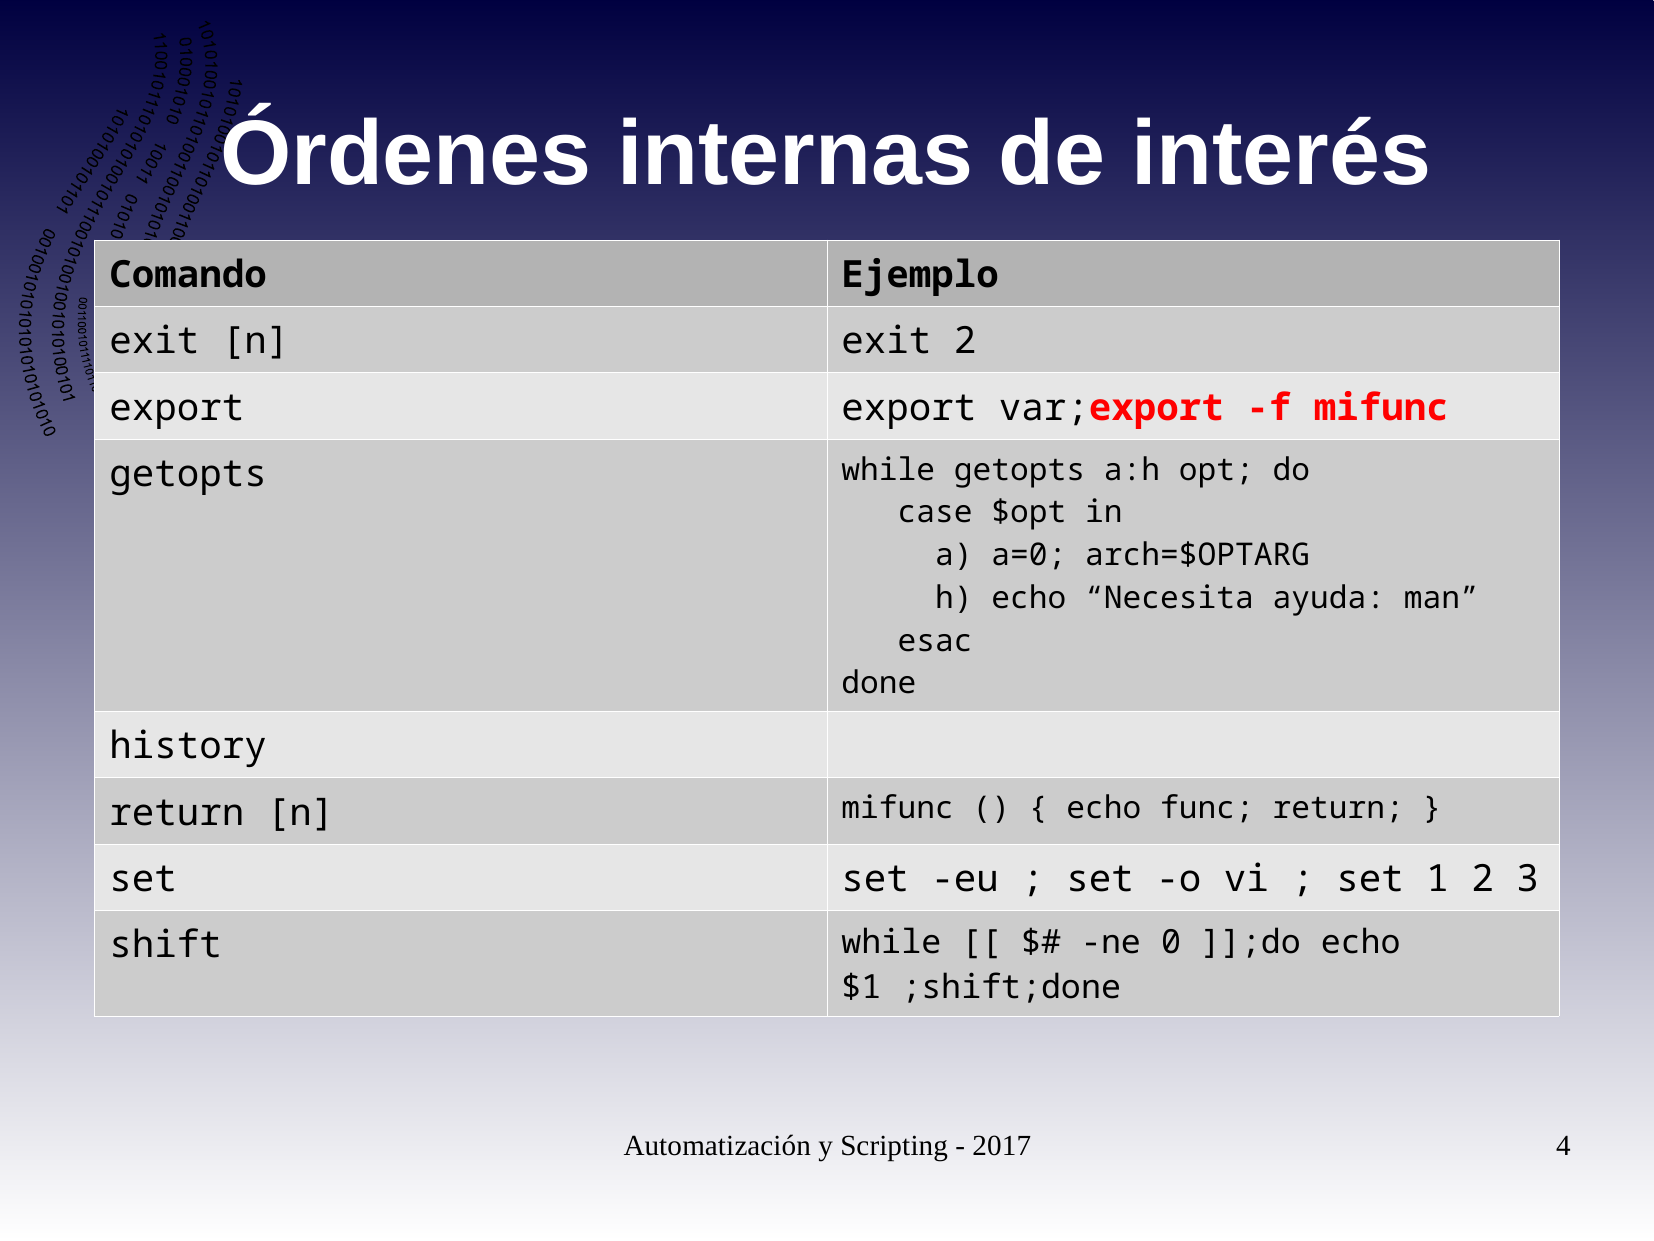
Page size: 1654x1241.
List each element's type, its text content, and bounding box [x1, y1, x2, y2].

table_header Ejemplo [828, 241, 1559, 306]
table_cell [828, 712, 1559, 777]
table_cell set -eu ; set -o vi ; set 1 2 3 [828, 845, 1559, 910]
table_cell exit [n] [95, 307, 827, 372]
picture [18, 20, 243, 461]
table_cell export [95, 373, 827, 439]
table_cell set [95, 845, 827, 910]
table_cell export var;export -f mifunc [828, 373, 1559, 439]
table_cell exit 2 [828, 307, 1559, 372]
table_cell history [95, 712, 827, 777]
table_cell return [n] [95, 778, 827, 844]
table_cell while getopts a:h opt; do case $opt in a) a=0; arch=$OPTARG h) echo “Necesita ayuda: man” esac done [828, 440, 1559, 711]
title Órdenes internas de interés [82, 49, 1571, 257]
table_cell while [[ $# -ne 0 ]];do echo $1 ;shift;done [828, 911, 1559, 1016]
table_header Comando [95, 241, 827, 306]
table_cell shift [95, 911, 827, 1016]
table_cell getopts [95, 440, 827, 711]
table_cell mifunc () { echo func; return; } [828, 778, 1559, 844]
